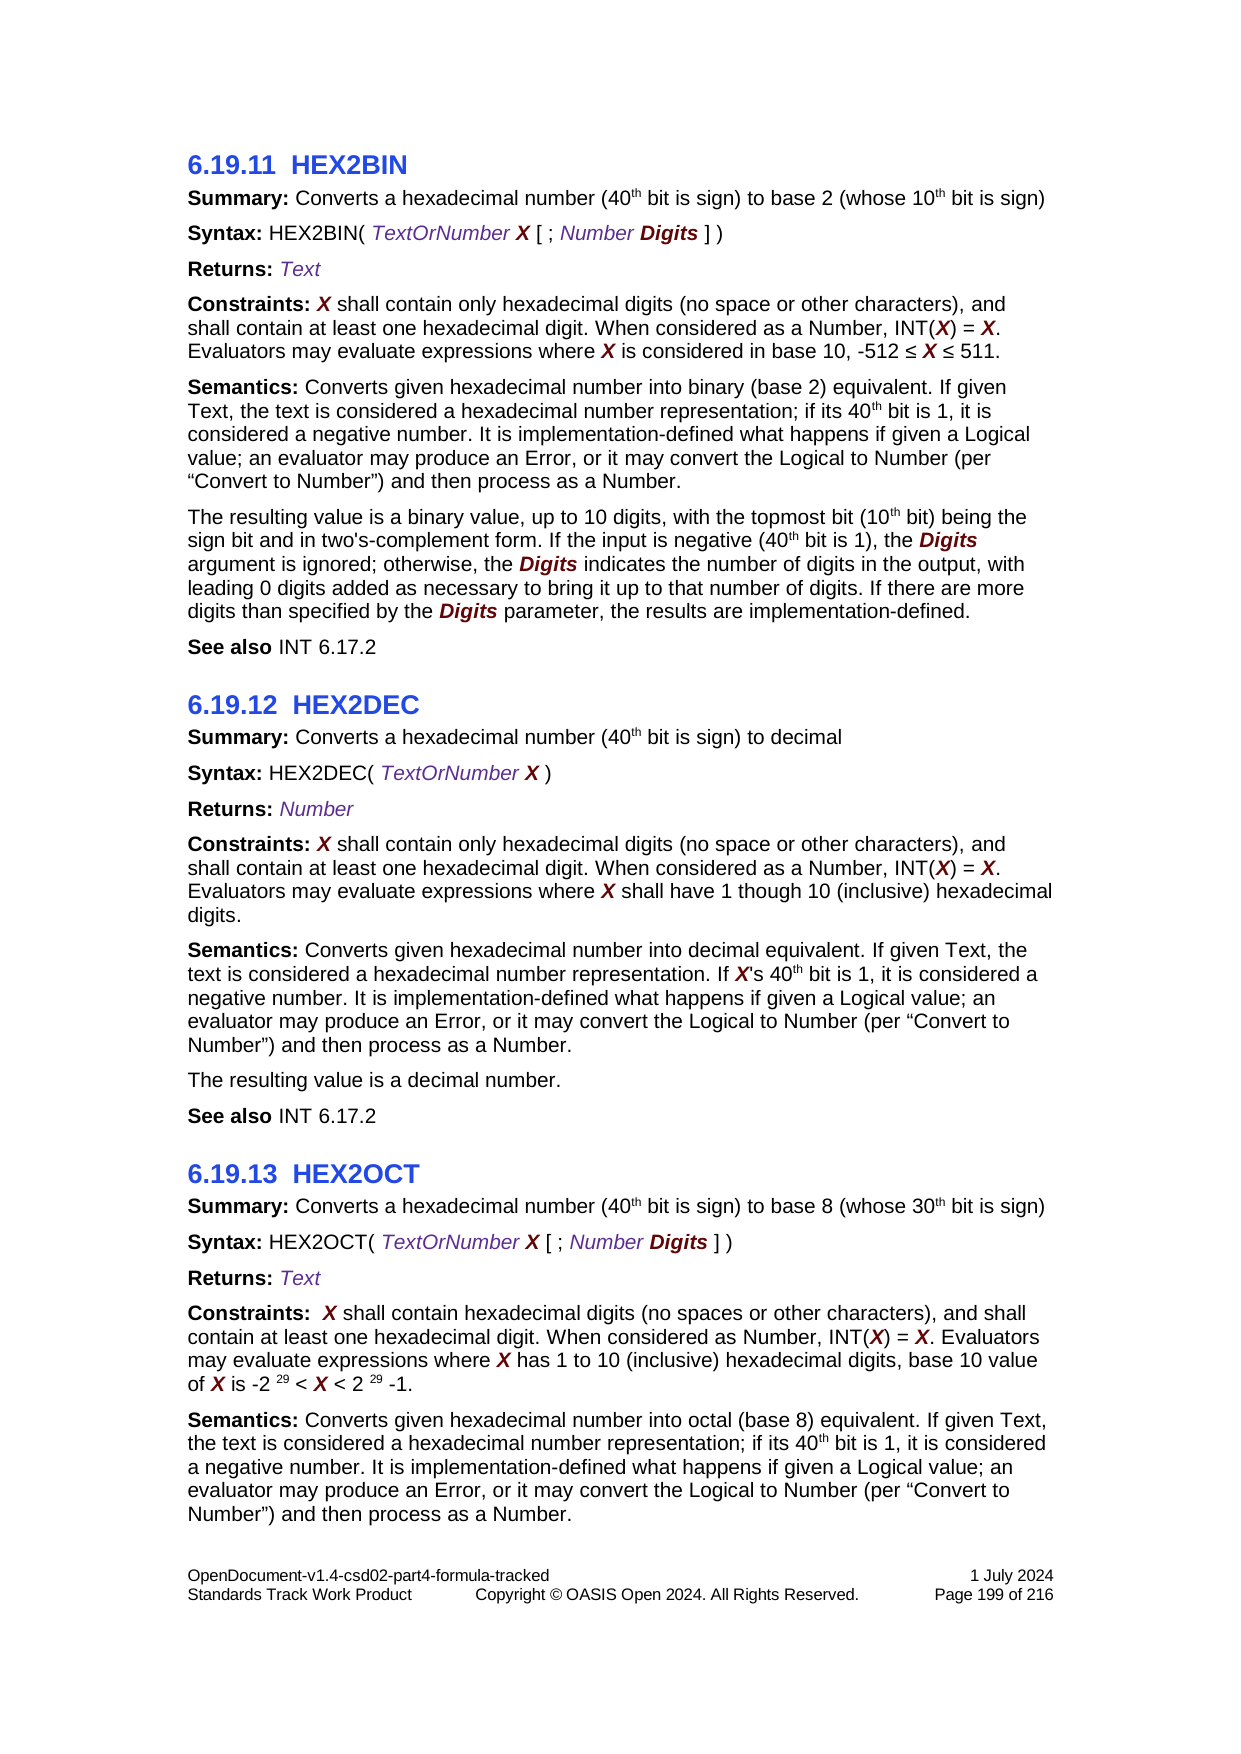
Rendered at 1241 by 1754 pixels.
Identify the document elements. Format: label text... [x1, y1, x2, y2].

text Summary: Converts a hexadecimal number (40th bit is sign) to base 2 (whose 10th bit is sign) [187, 186, 1053, 209]
subtitle HEX2DEC [187, 690, 1053, 720]
text Semantics: Converts given hexadecimal number into binary (base 2) equivalent. If given Text, the text is considered a hexadecimal number representation; if its 40th bit is 1, it is considered a negative number. It is implementation-defined what happens if given a Logical value; an evaluator may produce an Error, or it may convert the Logical to Number (per “Convert to Number”) and then process as a Number. [187, 376, 1053, 493]
text Semantics: Converts given hexadecimal number into octal (base 8) equivalent. If given Text, the text is considered a hexadecimal number representation; if its 40th bit is 1, it is considered a negative number. It is implementation-defined what happens if given a Logical value; an evaluator may produce an Error, or it may convert the Logical to Number (per “Convert to Number”) and then process as a Number. [187, 1408, 1053, 1526]
text Syntax: HEX2DEC( TextOrNumber X ) [187, 761, 1053, 785]
subtitle HEX2BIN [187, 150, 1053, 180]
text See also INT 6.17.2 [187, 1104, 1053, 1128]
text Constraints: X shall contain only hexadecimal digits (no space or other characters), and shall contain at least one hexadecimal digit. When considered as a Number, INT(X) = X. Evaluators may evaluate expressions where X is considered in base 10, -512 ≤ X ≤ 511. [187, 293, 1053, 363]
text Returns: Number [187, 797, 1053, 821]
text Returns: Text [187, 257, 1053, 281]
text Semantics: Converts given hexadecimal number into decimal equivalent. If given Text, the text is considered a hexadecimal number representation. If X's 40th bit is 1, it is considered a negative number. It is implementation-defined what happens if given a Logical value; an evaluator may produce an Error, or it may convert the Logical to Number (per “Convert to Number”) and then process as a Number. [187, 939, 1053, 1057]
text The resulting value is a binary value, up to 10 digits, with the topmost bit (10th bit) being the sign bit and in two's-complement form. If the input is negative (40th bit is 1), the Digits argument is ignored; otherwise, the Digits indicates the number of digits in the output, with leading 0 digits added as necessary to bring it up to that number of digits. If there are more digits than specified by the Digits parameter, the results are implementation-defined. [187, 505, 1053, 623]
text Returns: Text [187, 1266, 1053, 1290]
text Syntax: HEX2OCT( TextOrNumber X [ ; Number Digits ] ) [187, 1231, 1053, 1254]
text See also INT 6.17.2 [187, 635, 1053, 659]
text Summary: Converts a hexadecimal number (40th bit is sign) to base 8 (whose 30th bit is sign) [187, 1195, 1053, 1218]
text Summary: Converts a hexadecimal number (40th bit is sign) to decimal [187, 726, 1053, 749]
subtitle HEX2OCT [187, 1159, 1053, 1189]
text Constraints: X shall contain hexadecimal digits (no spaces or other characters), and shall contain at least one hexadecimal digit. When considered as Number, INT(X) = X. Evaluators may evaluate expressions where X has 1 to 10 (inclusive) hexadecimal digits, base 10 value of X is -2 29 < X < 2 29 -1. [187, 1302, 1053, 1396]
text Syntax: HEX2BIN( TextOrNumber X [ ; Number Digits ] ) [187, 222, 1053, 245]
text The resulting value is a decimal number. [187, 1069, 1053, 1092]
text Constraints: X shall contain only hexadecimal digits (no space or other characters), and shall contain at least one hexadecimal digit. When considered as a Number, INT(X) = X. Evaluators may evaluate expressions where X shall have 1 though 10 (inclusive) hexadecimal digits. [187, 833, 1053, 927]
